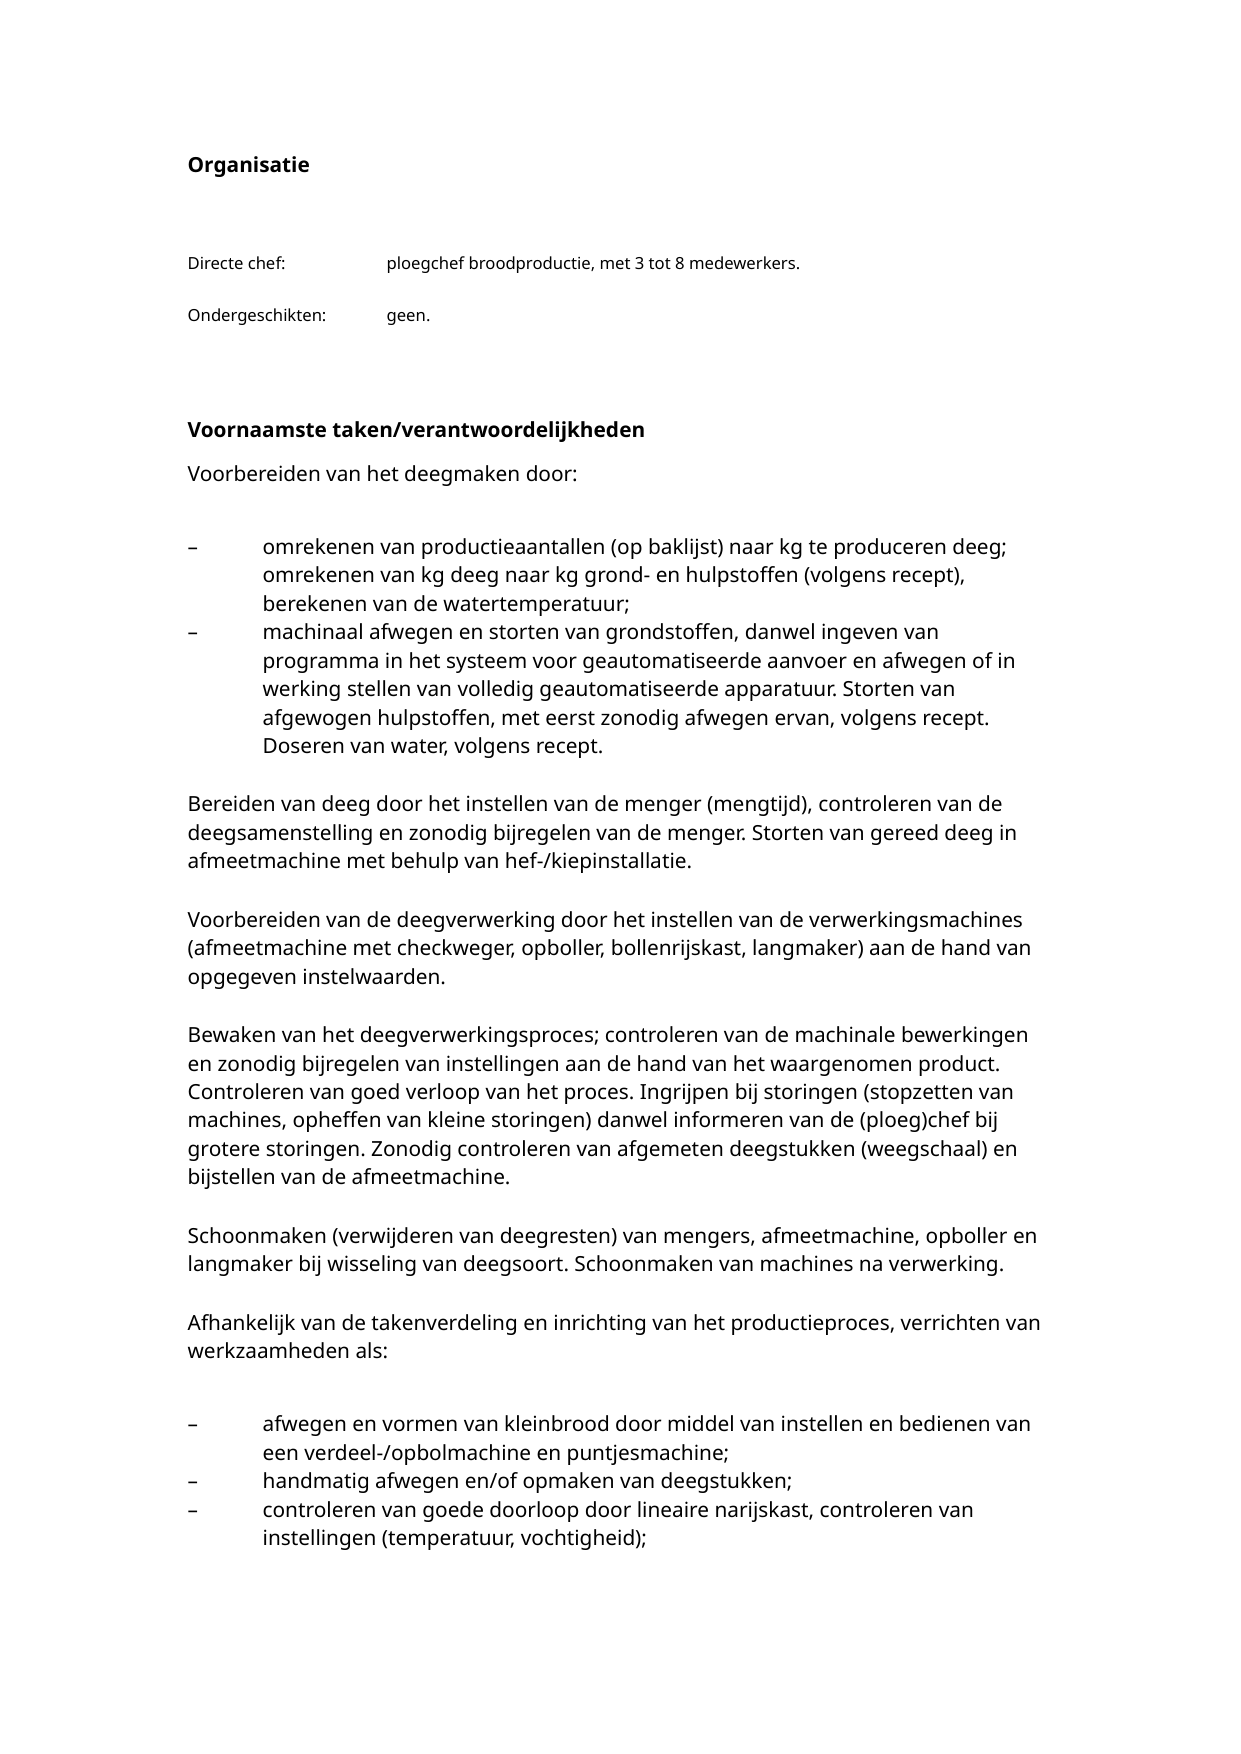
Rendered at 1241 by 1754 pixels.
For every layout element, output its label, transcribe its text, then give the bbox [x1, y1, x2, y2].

list afwegen en vormen van kleinbrood door middel van instellen en bedienen van een verdeel-/opbolmachine en puntjesmachine; [187, 1409, 1053, 1466]
table_header Directe chef: [188, 251, 386, 304]
text Voornaamste taken/verantwoordelijkheden [187, 415, 1053, 444]
text Voorbereiden van het deegmaken door: [187, 459, 1053, 487]
list controleren van goede doorloop door lineaire narijskast, controleren van instellingen (temperatuur, vochtigheid); [187, 1495, 1053, 1552]
list omrekenen van productieaantallen (op baklijst) naar kg te produceren deeg; omrekenen van kg deeg naar kg grond- en hulpstoffen (volgens recept), berekenen van de watertemperatuur; [187, 532, 1053, 617]
text Schoonmaken (verwijderen van deegresten) van mengers, afmeetmachine, opboller en langmaker bij wisseling van deegsoort. Schoonmaken van machines na verwerking. [187, 1221, 1053, 1278]
text Afhankelijk van de takenverdeling en inrichting van het productieproces, verrichten van werkzaamheden als: [187, 1308, 1053, 1364]
table_header ploegchef broodproductie, met 3 tot 8 medewerkers. [386, 251, 1053, 304]
text Bereiden van deeg door het instellen van de menger (mengtijd), controleren van de deegsamenstelling en zonodig bijregelen van de menger. Storten van gereed deeg in afmeetmachine met behulp van hef-/kiepinstallatie. [187, 789, 1053, 875]
text Voorbereiden van de deegverwerking door het instellen van de verwerkingsmachines (afmeetmachine met checkweger, opboller, bollenrijskast, langmaker) aan de hand van opgegeven instelwaarden. [187, 905, 1053, 990]
text Bewaken van het deegverwerkingsproces; controleren van de machinale bewerkingen en zonodig bijregelen van instellingen aan de hand van het waargenomen product. Controleren van goed verloop van het proces. Ingrijpen bij storingen (stopzetten van machines, opheffen van kleine storingen) danwel informeren van de (ploeg)chef bij grotere storingen. Zonodig controleren van afgemeten deegstukken (weegschaal) en bijstellen van de afmeetmachine. [187, 1020, 1053, 1191]
list machinaal afwegen en storten van grondstoffen, danwel ingeven van programma in het systeem voor geautomatiseerde aanvoer en afwegen of in werking stellen van volledig geautomatiseerde apparatuur. Storten van afgewogen hulpstoffen, met eerst zonodig afwegen ervan, volgens recept. Doseren van water, volgens recept. [187, 617, 1053, 759]
table_cell Ondergeschikten: [188, 304, 386, 357]
table_cell geen. [386, 304, 1053, 357]
text Organisatie [187, 150, 1053, 178]
list handmatig afwegen en/of opmaken van deegstukken; [187, 1466, 1053, 1495]
